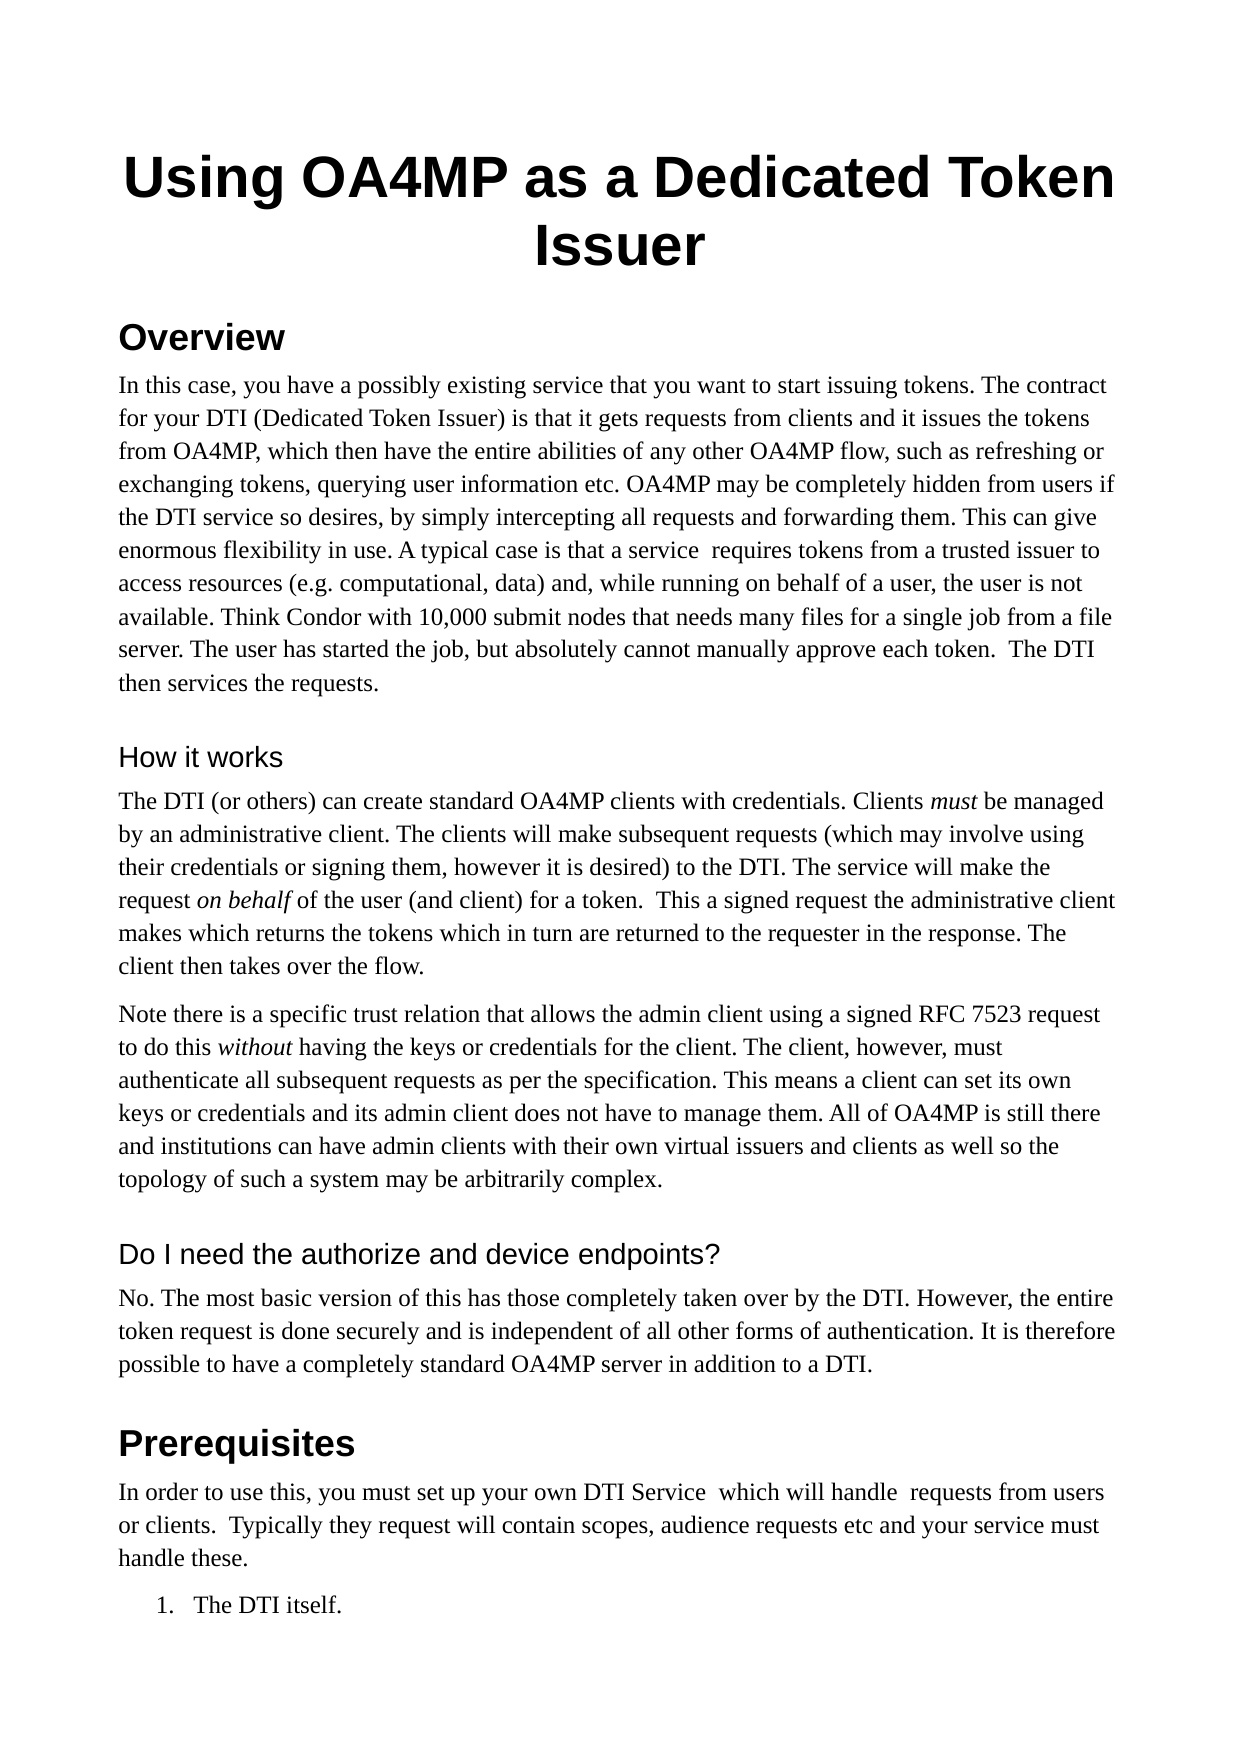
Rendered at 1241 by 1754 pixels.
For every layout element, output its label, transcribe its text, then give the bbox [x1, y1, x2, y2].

subtitle Overview [118, 315, 1122, 358]
text The DTI (or others) can create standard OA4MP clients with credentials. Clients must be managed by an administrative client. The clients will make subsequent requests (which may involve using their credentials or signing them, however it is desired) to the DTI. The service will make the request on behalf of the user (and client) for a token. This a signed request the administrative client makes which returns the tokens which in turn are returned to the requester in the response. The client then takes over the flow. [118, 786, 1122, 980]
title Using OA4MP as a Dedicated Token Issuer [118, 143, 1122, 277]
text In order to use this, you must set up your own DTI Service which will handle requests from users or clients. Typically they request will contain scopes, audience requests etc and your service must handle these. [118, 1477, 1122, 1572]
text Note there is a specific trust relation that allows the admin client using a signed RFC 7523 request to do this without having the keys or credentials for the client. The client, however, must authenticate all subsequent requests as per the specification. This means a client can set its own keys or credentials and its admin client does not have to manage them. All of OA4MP is still there and institutions can have admin clients with their own virtual issuers and clients as well so the topology of such a system may be arbitrarily complex. [118, 999, 1122, 1193]
subtitle How it works [118, 740, 1122, 774]
subtitle Prerequisites [118, 1421, 1122, 1464]
text No. The most basic version of this has those completely taken over by the DTI. However, the entire token request is done securely and is independent of all other forms of authentication. It is therefore possible to have a completely standard OA4MP server in addition to a DTI. [118, 1283, 1122, 1377]
subtitle Do I need the authorize and device endpoints? [118, 1237, 1122, 1270]
text In this case, you have a possibly existing service that you want to start issuing tokens. The contract for your DTI (Dedicated Token Issuer) is that it gets requests from clients and it issues the tokens from OA4MP, which then have the entire abilities of any other OA4MP flow, such as refreshing or exchanging tokens, querying user information etc. OA4MP may be completely hidden from users if the DTI service so desires, by simply intercepting all requests and forwarding them. This can give enormous flexibility in use. A typical case is that a service requires tokens from a trusted issuer to access resources (e.g. computational, data) and, while running on behalf of a user, the user is not available. Think Condor with 10,000 submit nodes that needs many files for a single job from a file server. The user has started the job, but absolutely cannot manually approve each token. The DTI then services the requests. [118, 370, 1122, 696]
list The DTI itself. [156, 1591, 1122, 1619]
